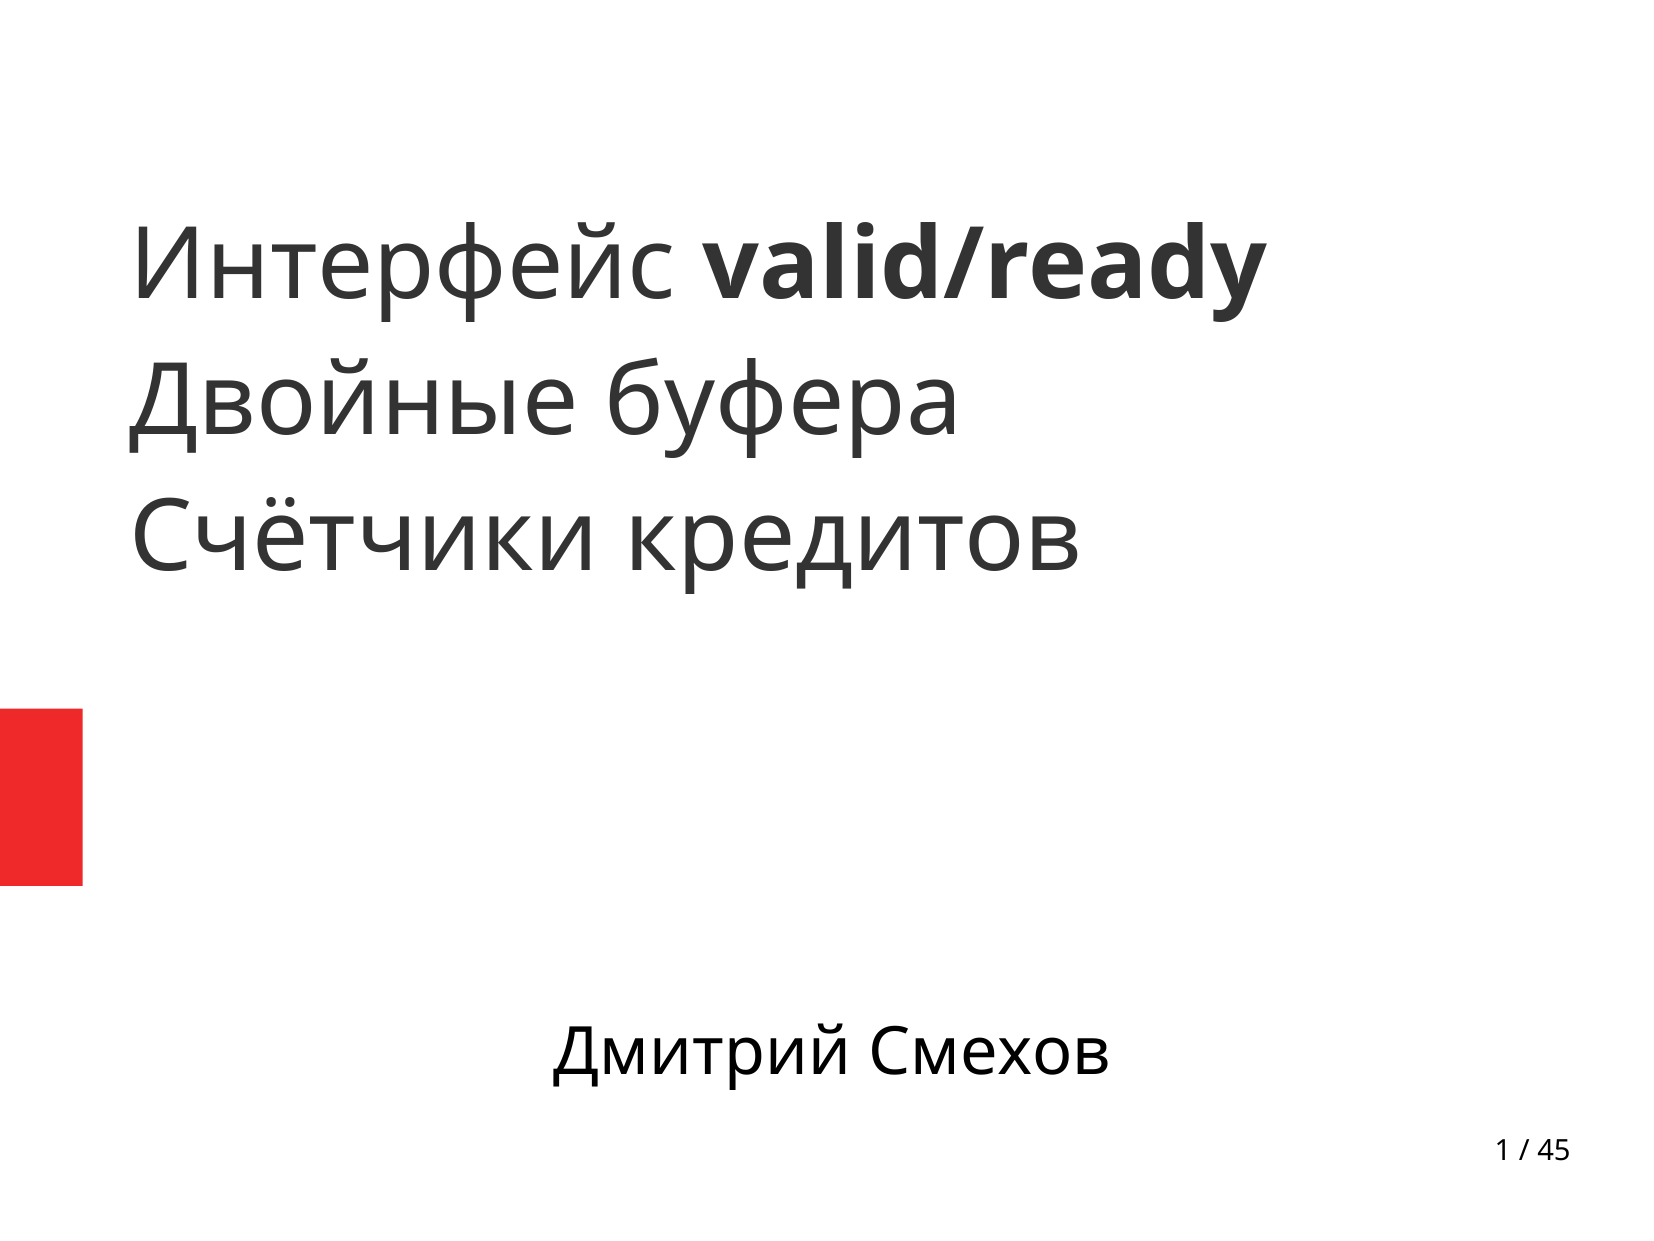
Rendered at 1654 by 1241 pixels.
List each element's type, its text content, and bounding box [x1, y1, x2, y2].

title Интерфейс valid/ready Двойные буфера Счётчики кредитов [129, 191, 1536, 600]
subtitle Дмитрий Смехов [129, 968, 1536, 1130]
